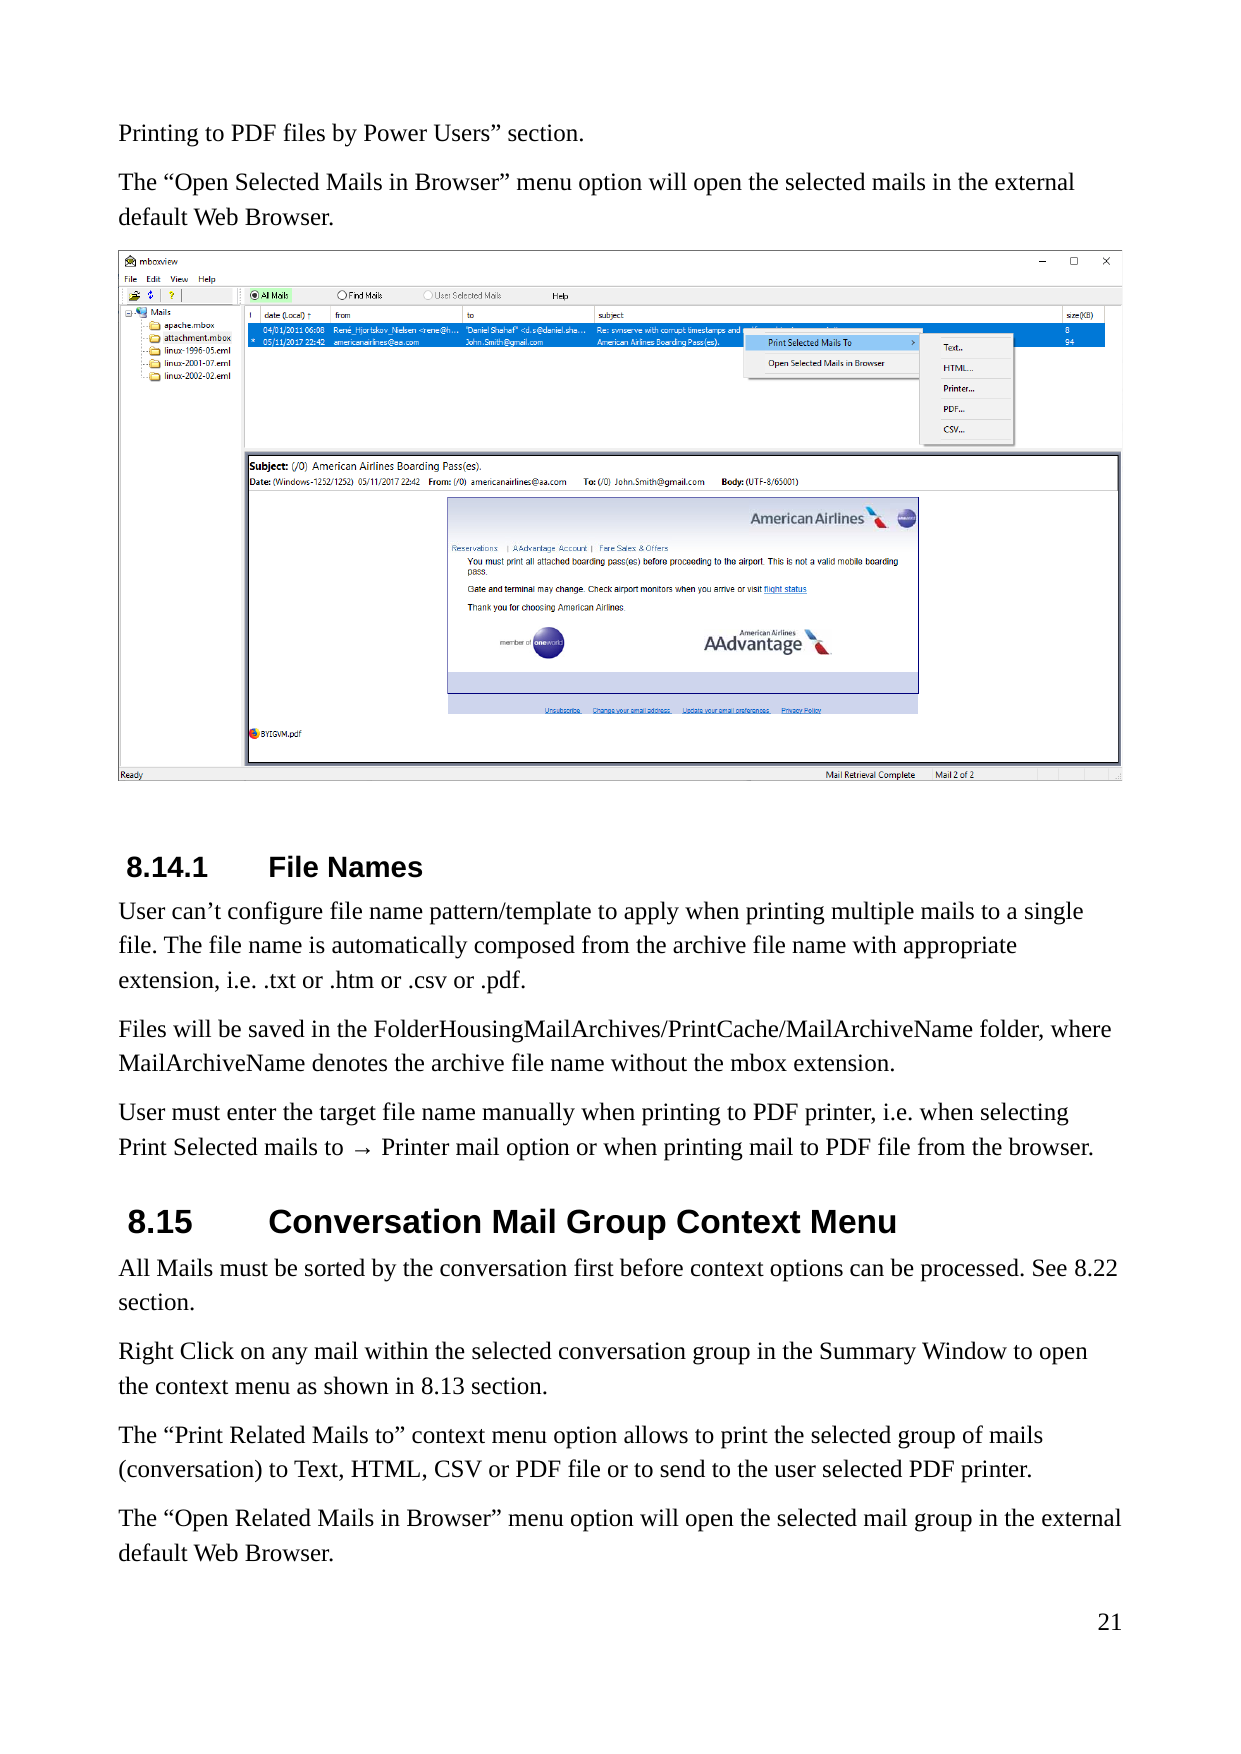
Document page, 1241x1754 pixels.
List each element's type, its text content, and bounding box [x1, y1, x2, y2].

text All Mails must be sorted by the conversation first before context options can be processed. See 8.22 section. [118, 1253, 1122, 1316]
text The “Open Related Mails in Browser” menu option will open the selected mail group in the external default Web Browser. [118, 1503, 1122, 1567]
text Files will be saved in the FolderHousingMailArchives/PrintCache/MailArchiveName folder, where MailArchiveName denotes the archive file name without the mbox extension. [118, 1014, 1122, 1077]
subtitle File Names [118, 849, 1122, 883]
picture [118, 250, 1123, 781]
text The “Open Selected Mails in Browser” menu option will open the selected mails in the external default Web Browser. [118, 167, 1122, 230]
text Right Click on any mail within the selected conversation group in the Summary Window to open the context menu as shown in 8.13 section. [118, 1336, 1122, 1399]
text Printing to PDF files by Power Users” section. [118, 118, 1122, 147]
subtitle Conversation Mail Group Context Menu [118, 1202, 1122, 1240]
text The “Print Related Mails to” context menu option allows to print the selected group of mails (conversation) to Text, HTML, CSV or PDF file or to send to the user selected PDF printer. [118, 1420, 1122, 1483]
text User must enter the target file name manually when printing to PDF printer, i.e. when selecting Print Selected mails to → Printer mail option or when printing mail to PDF file from the browser. [118, 1097, 1122, 1161]
text User can’t configure file name pattern/template to apply when printing multiple mails to a single file. The file name is automatically composed from the archive file name with appropriate extension, i.e. .txt or .htm or .csv or .pdf. [118, 896, 1122, 993]
